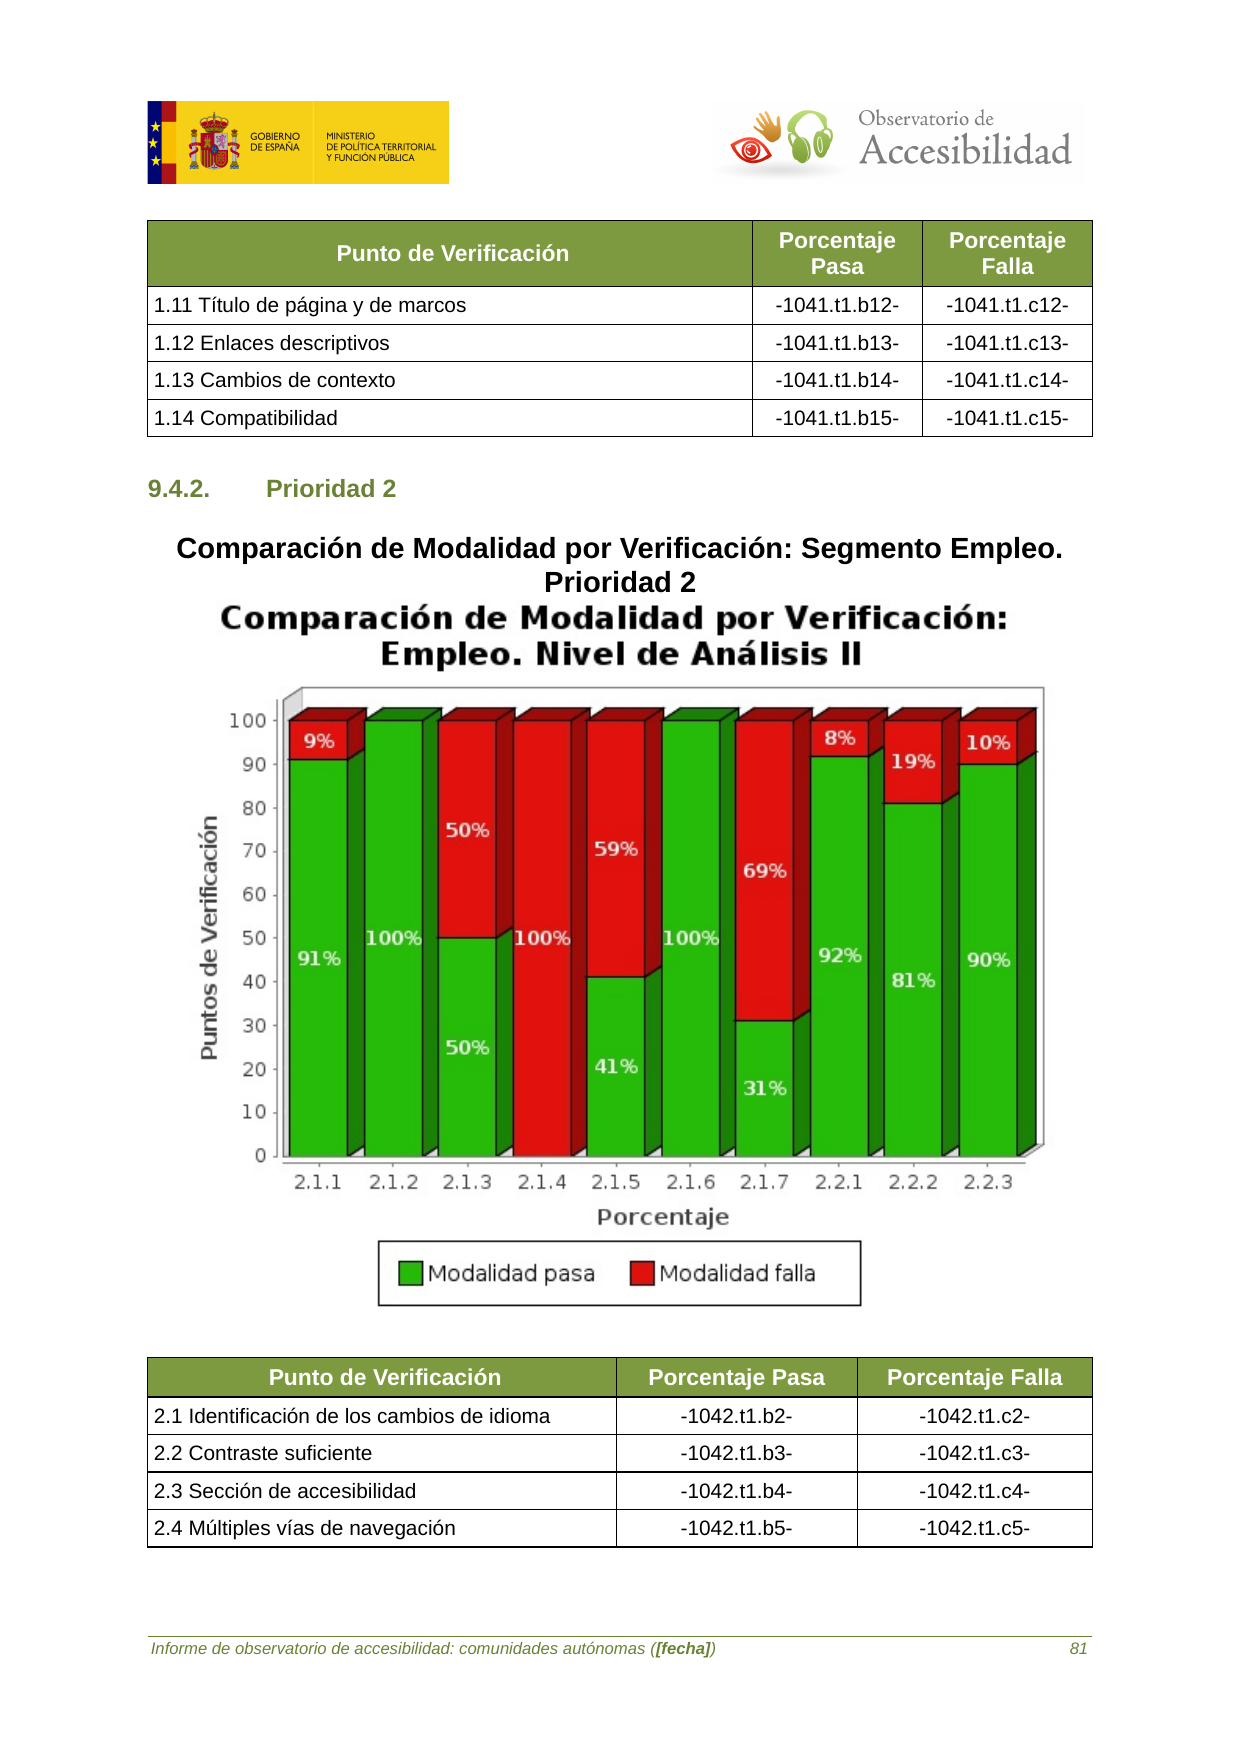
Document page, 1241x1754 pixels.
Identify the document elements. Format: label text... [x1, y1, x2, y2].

table_cell -1042.t1.c5- [858, 1510, 1092, 1546]
table_cell -1041.t1.b12- [753, 287, 922, 323]
table_cell -1041.t1.c12- [923, 287, 1092, 323]
table_cell -1041.t1.b14- [753, 362, 922, 398]
picture [710, 101, 1086, 184]
table_cell -1042.t1.c4- [858, 1473, 1092, 1509]
table_cell 1.13 Cambios de contexto [148, 362, 752, 398]
text Comparación de Modalidad por Verificación: Segmento Empleo. Prioridad 2 [148, 531, 1092, 598]
table_cell -1042.t1.b4- [617, 1473, 857, 1509]
subtitle Prioridad 2 [148, 474, 1092, 503]
table_cell -1042.t1.c2- [858, 1398, 1092, 1434]
table_cell 2.2 Contraste suficiente [148, 1435, 616, 1471]
table_cell -1042.t1.c3- [858, 1435, 1092, 1471]
table_header Porcentaje Falla [923, 221, 1092, 286]
table_cell -1041.t1.b13- [753, 325, 922, 361]
table_cell -1041.t1.c14- [923, 362, 1092, 398]
table_header Porcentaje Falla [858, 1358, 1092, 1396]
table_cell 1.14 Compatibilidad [148, 400, 752, 436]
table_cell -1041.t1.c15- [923, 400, 1092, 436]
table_cell 1.12 Enlaces descriptivos [148, 325, 752, 361]
table_cell 2.1 Identificación de los cambios de idioma [148, 1398, 616, 1434]
table_cell -1042.t1.b3- [617, 1435, 857, 1471]
table_cell -1042.t1.b5- [617, 1510, 857, 1546]
table_cell -1041.t1.c13- [923, 325, 1092, 361]
table_cell 2.4 Múltiples vías de navegación [148, 1510, 616, 1546]
table_header Punto de Verificación [148, 221, 752, 286]
picture [178, 598, 1062, 1308]
table_cell -1041.t1.b15- [753, 400, 922, 436]
table_cell 2.3 Sección de accesibilidad [148, 1473, 616, 1509]
table_cell -1042.t1.b2- [617, 1398, 857, 1434]
table_cell 1.11 Título de página y de marcos [148, 287, 752, 323]
table_header Punto de Verificación [148, 1358, 616, 1396]
table_header Porcentaje Pasa [617, 1358, 857, 1396]
table_header Porcentaje Pasa [753, 221, 922, 286]
picture [147, 101, 450, 184]
